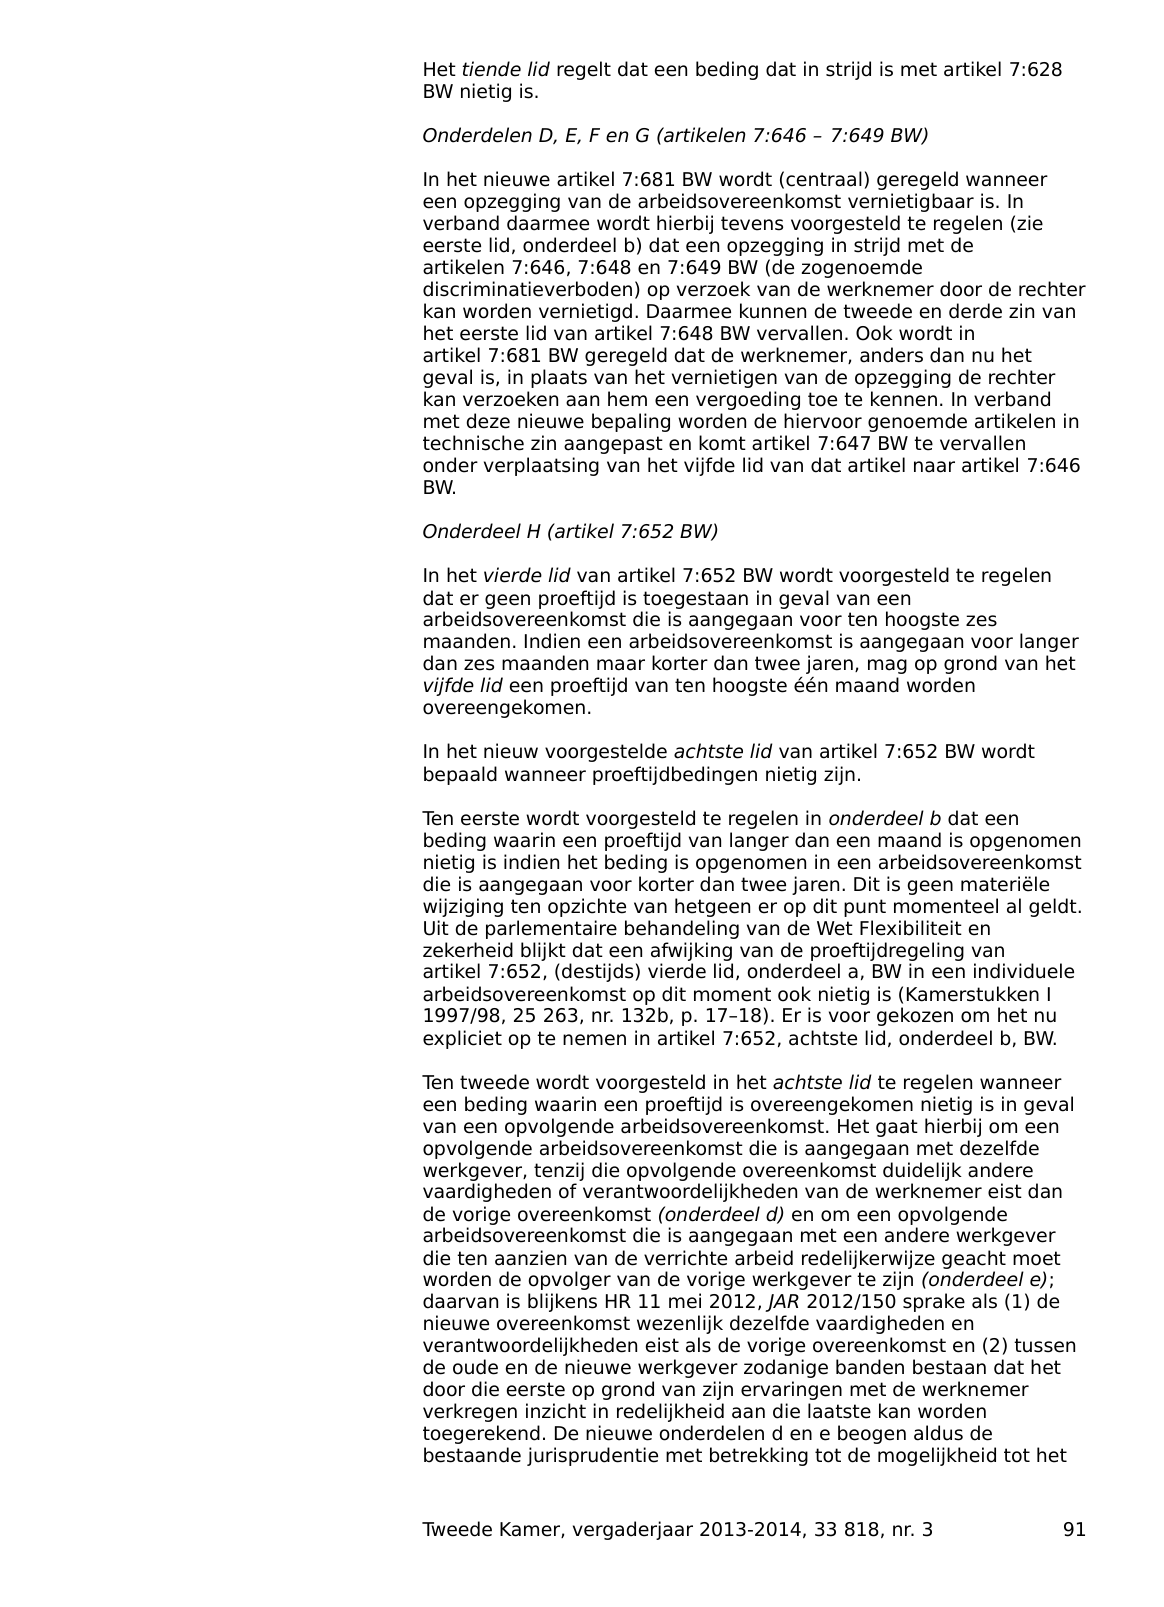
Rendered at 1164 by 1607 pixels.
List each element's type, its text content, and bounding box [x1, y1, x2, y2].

text Ten tweede wordt voorgesteld in het achtste lid te regelen wanneer een beding waarin een proeftijd is overeengekomen nietig is in geval van een opvolgende arbeidsovereenkomst. Het gaat hierbij om een opvolgende arbeidsovereenkomst die is aangegaan met dezelfde werkgever, tenzij die opvolgende overeenkomst duidelijk andere vaardigheden of verantwoordelijkheden van de werknemer eist dan de vorige overeenkomst (onderdeel d) en om een opvolgende arbeidsovereenkomst die is aangegaan met een andere werkgever die ten aanzien van de verrichte arbeid redelijkerwijze geacht moet worden de opvolger van de vorige werkgever te zijn (onderdeel e); daarvan is blijkens HR 11 mei 2012, JAR 2012/150 sprake als (1) de nieuwe overeenkomst wezenlijk dezelfde vaardigheden en verantwoordelijkheden eist als de vorige overeenkomst en (2) tussen de oude en de nieuwe werkgever zodanige banden bestaan dat het door die eerste op grond van zijn ervaringen met de werknemer verkregen inzicht in redelijkheid aan die laatste kan worden toegerekend. De nieuwe onderdelen d en e beogen aldus de bestaande jurisprudentie met betrekking tot de mogelijkheid tot het [422, 1072, 1087, 1467]
text Het tiende lid regelt dat een beding dat in strijd is met artikel 7:628 BW nietig is. [422, 59, 1087, 103]
text Ten eerste wordt voorgesteld te regelen in onderdeel b dat een beding waarin een proeftijd van langer dan een maand is opgenomen nietig is indien het beding is opgenomen in een arbeidsovereenkomst die is aangegaan voor korter dan twee jaren. Dit is geen materiële wijziging ten opzichte van hetgeen er op dit punt momenteel al geldt. Uit de parlementaire behandeling van de Wet Flexibiliteit en zekerheid blijkt dat een afwijking van de proeftijdregeling van artikel 7:652, (destijds) vierde lid, onderdeel a, BW in een individuele arbeidsovereenkomst op dit moment ook nietig is (Kamerstukken I 1997/98, 25 263, nr. 132b, p. 17–18). Er is voor gekozen om het nu expliciet op te nemen in artikel 7:652, achtste lid, onderdeel b, BW. [422, 808, 1087, 1049]
text In het vierde lid van artikel 7:652 BW wordt voorgesteld te regelen dat er geen proeftijd is toegestaan in geval van een arbeidsovereenkomst die is aangegaan voor ten hoogste zes maanden. Indien een arbeidsovereenkomst is aangegaan voor langer dan zes maanden maar korter dan twee jaren, mag op grond van het vijfde lid een proeftijd van ten hoogste één maand worden overeengekomen. [422, 565, 1087, 719]
text In het nieuw voorgestelde achtste lid van artikel 7:652 BW wordt bepaald wanneer proeftijdbedingen nietig zijn. [422, 741, 1087, 785]
subtitle Onderdelen D, E, F en G (artikelen 7:646 – 7:649 BW) [422, 125, 1087, 147]
text In het nieuwe artikel 7:681 BW wordt (centraal) geregeld wanneer een opzegging van de arbeidsovereenkomst vernietigbaar is. In verband daarmee wordt hierbij tevens voorgesteld te regelen (zie eerste lid, onderdeel b) dat een opzegging in strijd met de artikelen 7:646, 7:648 en 7:649 BW (de zogenoemde discriminatieverboden) op verzoek van de werknemer door de rechter kan worden vernietigd. Daarmee kunnen de tweede en derde zin van het eerste lid van artikel 7:648 BW vervallen. Ook wordt in artikel 7:681 BW geregeld dat de werknemer, anders dan nu het geval is, in plaats van het vernietigen van de opzegging de rechter kan verzoeken aan hem een vergoeding toe te kennen. In verband met deze nieuwe bepaling worden de hiervoor genoemde artikelen in technische zin aangepast en komt artikel 7:647 BW te vervallen onder verplaatsing van het vijfde lid van dat artikel naar artikel 7:646 BW. [422, 169, 1087, 499]
subtitle Onderdeel H (artikel 7:652 BW) [422, 521, 1087, 543]
